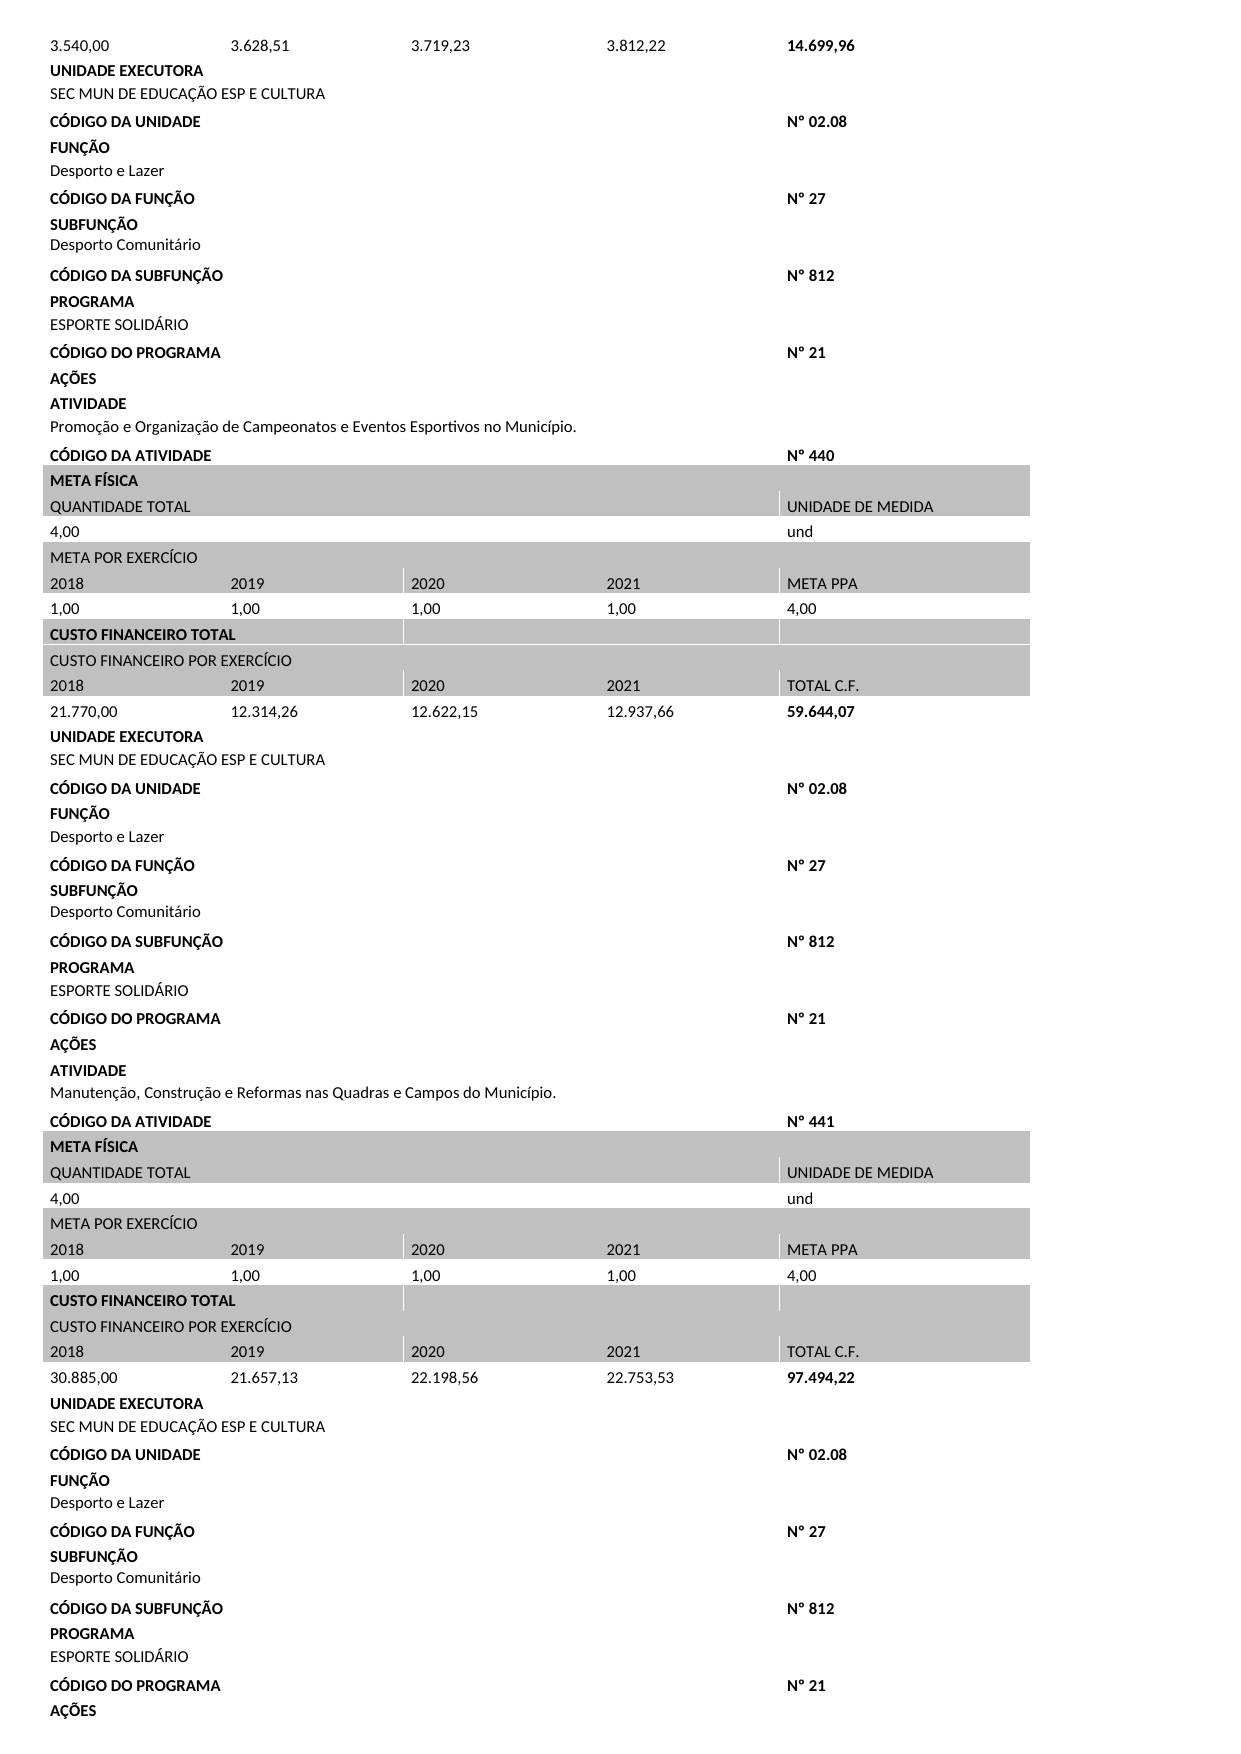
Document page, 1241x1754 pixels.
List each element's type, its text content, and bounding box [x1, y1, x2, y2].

table_cell FUNÇÃO [43, 798, 1030, 824]
table_cell 22.198,56 [404, 1362, 599, 1388]
table_cell [404, 1285, 599, 1311]
table_header [35, 30, 1240, 1721]
table_cell 21.770,00 [43, 696, 223, 721]
table_cell Nº 21 [780, 1003, 1030, 1029]
table_cell 2020 [404, 1336, 599, 1362]
table_cell FUNÇÃO [43, 1465, 1030, 1490]
table_cell UNIDADE EXECUTORA [43, 1388, 1030, 1413]
table_cell META POR EXERCÍCIO [43, 542, 1030, 568]
table_cell CÓDIGO DO PROGRAMA [43, 1670, 779, 1695]
table_cell 12.937,66 [599, 696, 779, 721]
table_cell Nº 02.08 [780, 773, 1030, 798]
table_cell 12.314,26 [223, 696, 403, 721]
table_cell 4,00 [780, 1260, 1030, 1285]
table_cell AÇÕES [43, 363, 1030, 388]
table_cell [223, 1183, 403, 1208]
table_cell ATIVIDADE [43, 388, 1030, 414]
table_cell 2019 [223, 670, 403, 696]
table_cell QUANTIDADE TOTAL [43, 491, 779, 516]
table_cell Nº 02.08 [780, 1439, 1030, 1464]
table_cell SUBFUNÇÃO [43, 875, 1030, 901]
table_cell CÓDIGO DO PROGRAMA [43, 1003, 779, 1029]
table_cell CÓDIGO DA SUBFUNÇÃO [43, 926, 779, 952]
table_cell CÓDIGO DA UNIDADE [43, 1439, 779, 1464]
table_cell 2018 [43, 568, 223, 593]
table_cell Nº 441 [780, 1106, 1030, 1131]
table_cell [404, 516, 599, 542]
table_cell UNIDADE EXECUTORA [43, 721, 1030, 747]
table_cell CÓDIGO DA SUBFUNÇÃO [43, 260, 779, 286]
table_cell Nº 27 [780, 1516, 1030, 1541]
table_cell 30.885,00 [43, 1362, 223, 1388]
table_cell 4,00 [43, 516, 223, 542]
table_cell UNIDADE DE MEDIDA [780, 1157, 1030, 1183]
table_cell [599, 516, 779, 542]
table_cell META FÍSICA [43, 1131, 1030, 1157]
table_cell [404, 1183, 599, 1208]
table_cell 2020 [404, 1234, 599, 1259]
table_cell PROGRAMA [43, 952, 1030, 978]
table_cell [599, 1183, 779, 1208]
table_cell CÓDIGO DA FUNÇÃO [43, 1516, 779, 1541]
table_cell 3.719,23 [404, 30, 599, 55]
table_cell Nº 27 [780, 183, 1030, 209]
table_cell 2018 [43, 670, 223, 696]
table_cell 21.657,13 [223, 1362, 403, 1388]
table_cell 1,00 [404, 593, 599, 619]
table_cell CÓDIGO DA FUNÇÃO [43, 850, 779, 875]
table_cell QUANTIDADE TOTAL [43, 1157, 779, 1183]
table_cell Desporto e Lazer [43, 1490, 1030, 1516]
table_cell Nº 21 [780, 337, 1030, 363]
table_cell TOTAL C.F. [780, 1336, 1030, 1362]
table_cell 97.494,22 [780, 1362, 1030, 1388]
table_cell Promoção e Organização de Campeonatos e Eventos Esportivos no Município. [43, 414, 1030, 439]
table_cell [599, 619, 779, 644]
table_cell FUNÇÃO [43, 132, 1030, 158]
table_cell ESPORTE SOLIDÁRIO [43, 311, 1030, 337]
table_cell SEC MUN DE EDUCAÇÃO ESP E CULTURA [43, 1413, 1030, 1439]
table_cell Nº 812 [780, 260, 1030, 286]
table_cell Nº 27 [780, 850, 1030, 875]
table_cell Nº 812 [780, 926, 1030, 952]
table_cell 2021 [599, 670, 779, 696]
table_cell [599, 1285, 779, 1311]
table_cell ATIVIDADE [43, 1055, 1030, 1080]
table_cell Manutenção, Construção e Reformas nas Quadras e Campos do Município. [43, 1080, 1030, 1106]
table_cell 2018 [43, 1336, 223, 1362]
table_cell 2020 [404, 568, 599, 593]
table_cell Nº 440 [780, 440, 1030, 465]
table_cell 4,00 [780, 593, 1030, 619]
table_cell CÓDIGO DA SUBFUNÇÃO [43, 1593, 779, 1618]
table_cell CÓDIGO DA ATIVIDADE [43, 440, 779, 465]
table_cell 2018 [43, 1234, 223, 1259]
table_cell 22.753,53 [599, 1362, 779, 1388]
table_cell CUSTO FINANCEIRO TOTAL [43, 619, 403, 644]
table_cell 2019 [223, 568, 403, 593]
table_cell ESPORTE SOLIDÁRIO [43, 1644, 1030, 1669]
table_cell 1,00 [599, 593, 779, 619]
table_cell CUSTO FINANCEIRO POR EXERCÍCIO [43, 645, 1030, 670]
table_cell Desporto e Lazer [43, 824, 1030, 849]
table_cell META POR EXERCÍCIO [43, 1208, 1030, 1234]
table_cell CÓDIGO DA FUNÇÃO [43, 183, 779, 209]
table_cell 3.540,00 [43, 30, 223, 55]
table_cell 3.812,22 [599, 30, 779, 55]
table_cell 1,00 [43, 1260, 223, 1285]
table_cell CÓDIGO DO PROGRAMA [43, 337, 779, 363]
table_cell Nº 21 [780, 1670, 1030, 1695]
table_cell 1,00 [223, 1260, 403, 1285]
table_cell 1,00 [43, 593, 223, 619]
table_cell 2020 [404, 670, 599, 696]
table_cell Desporto Comunitário [43, 235, 1030, 260]
table_cell SUBFUNÇÃO [43, 1541, 1030, 1567]
table_cell [780, 619, 1030, 644]
table_cell 2021 [599, 568, 779, 593]
table_cell CÓDIGO DA UNIDADE [43, 773, 779, 798]
table_cell 2019 [223, 1336, 403, 1362]
table_cell und [780, 516, 1030, 542]
table_cell 1,00 [223, 593, 403, 619]
table_cell 2021 [599, 1336, 779, 1362]
table_cell und [780, 1183, 1030, 1208]
table_cell [223, 516, 403, 542]
table_cell PROGRAMA [43, 1618, 1030, 1644]
table_cell CUSTO FINANCEIRO TOTAL [43, 1285, 403, 1311]
table_cell Nº 02.08 [780, 106, 1030, 132]
table_cell META PPA [780, 568, 1030, 593]
table_cell UNIDADE DE MEDIDA [780, 491, 1030, 516]
table_cell 1,00 [404, 1260, 599, 1285]
table_cell 2019 [223, 1234, 403, 1259]
table_cell 1,00 [599, 1260, 779, 1285]
table_cell SEC MUN DE EDUCAÇÃO ESP E CULTURA [43, 81, 1030, 106]
table_cell PROGRAMA [43, 286, 1030, 311]
table_cell 2021 [599, 1234, 779, 1259]
table_cell Nº 812 [780, 1593, 1030, 1618]
table_cell Desporto Comunitário [43, 901, 1030, 926]
table_cell Desporto e Lazer [43, 158, 1030, 183]
table_cell ESPORTE SOLIDÁRIO [43, 978, 1030, 1003]
table_cell META PPA [780, 1234, 1030, 1259]
table_cell AÇÕES [43, 1695, 1030, 1721]
table_cell CUSTO FINANCEIRO POR EXERCÍCIO [43, 1311, 1030, 1336]
table_cell CÓDIGO DA UNIDADE [43, 106, 779, 132]
table_cell AÇÕES [43, 1029, 1030, 1054]
table_cell META FÍSICA [43, 465, 1030, 491]
table_cell 4,00 [43, 1183, 223, 1208]
table_cell 3.628,51 [223, 30, 403, 55]
table_cell CÓDIGO DA ATIVIDADE [43, 1106, 779, 1131]
table_cell [780, 1285, 1030, 1311]
table_cell Desporto Comunitário [43, 1567, 1030, 1593]
table_cell [404, 619, 599, 644]
table_cell 59.644,07 [780, 696, 1030, 721]
table_cell SUBFUNÇÃO [43, 209, 1030, 234]
table_cell UNIDADE EXECUTORA [43, 55, 1030, 81]
table_cell TOTAL C.F. [780, 670, 1030, 696]
table_cell SEC MUN DE EDUCAÇÃO ESP E CULTURA [43, 747, 1030, 773]
table_cell 12.622,15 [404, 696, 599, 721]
table_cell 14.699,96 [780, 30, 1030, 55]
